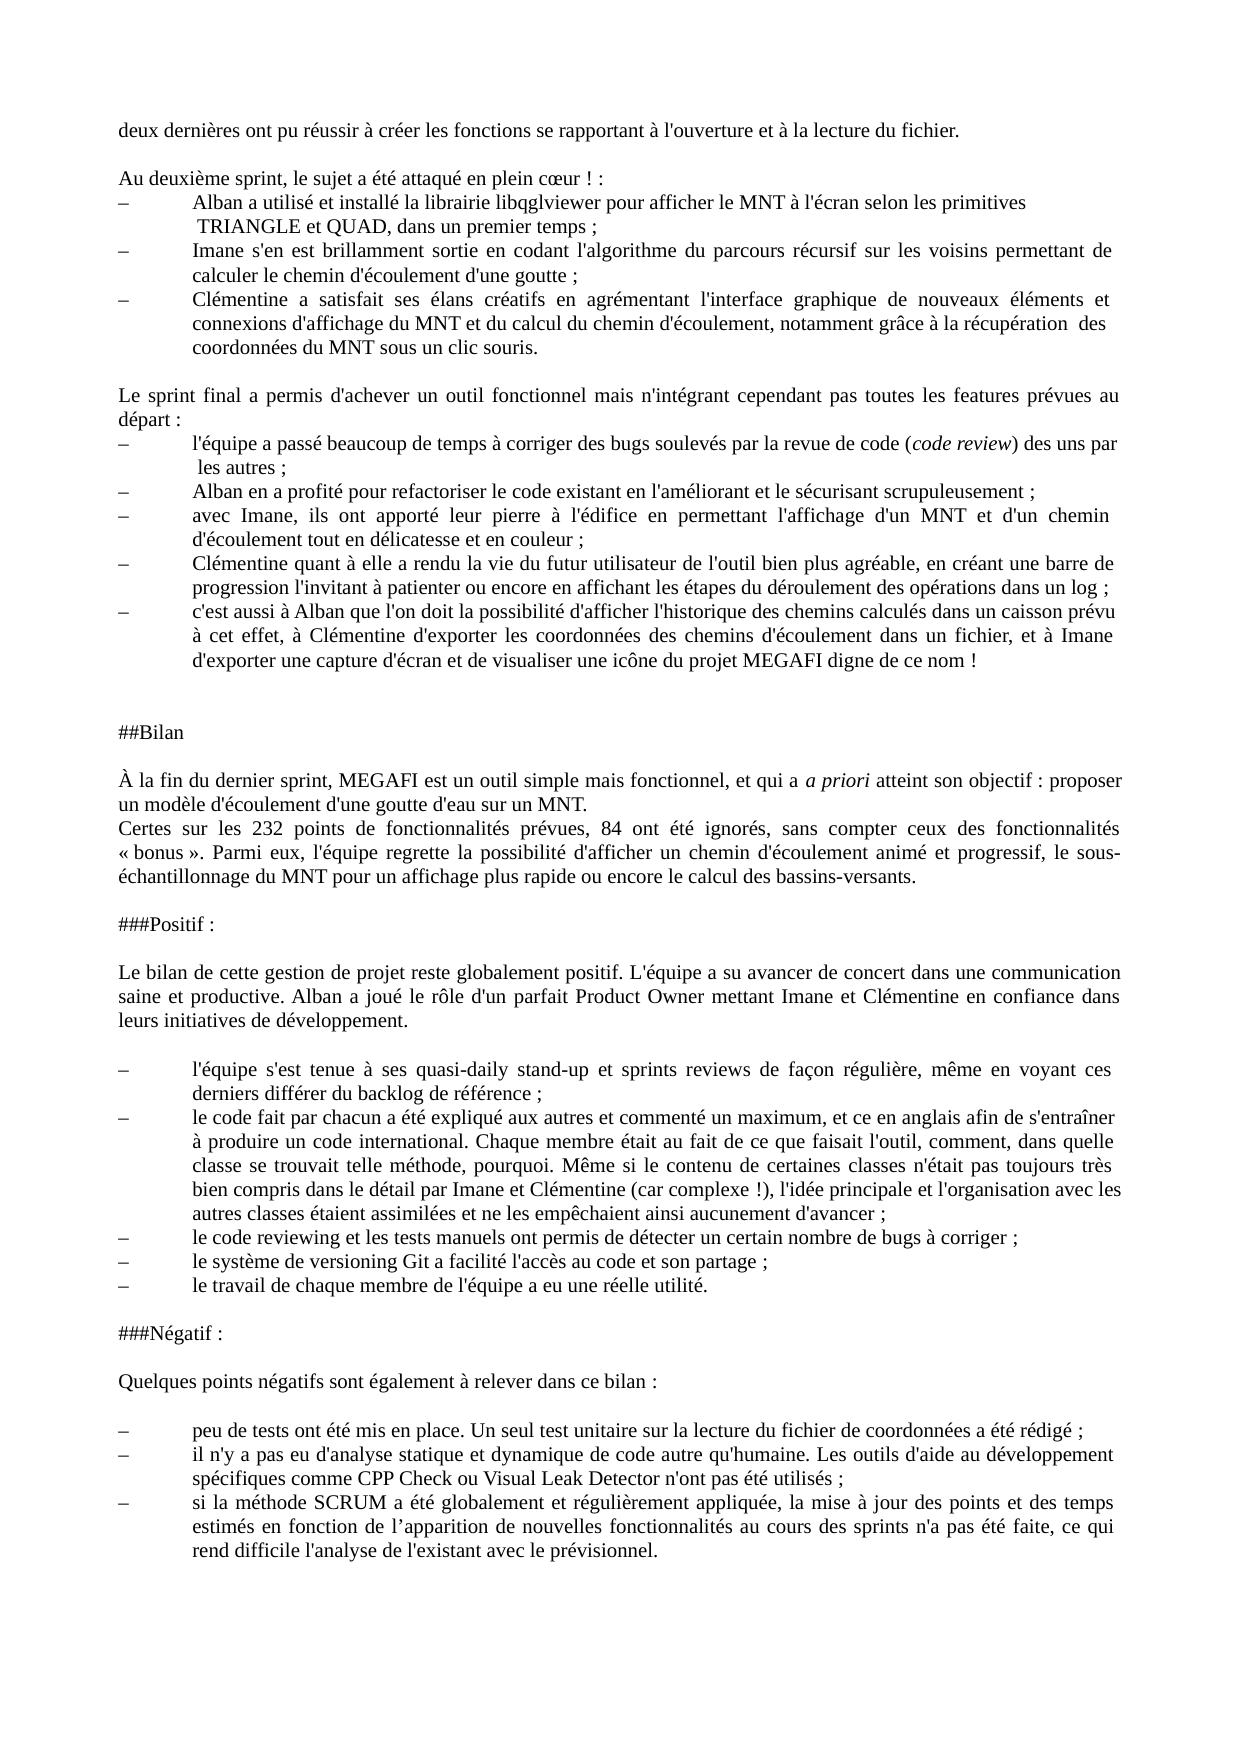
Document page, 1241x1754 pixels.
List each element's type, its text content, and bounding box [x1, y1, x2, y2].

text À la fin du dernier sprint, MEGAFI est un outil simple mais fonctionnel, et qui a a priori atteint son objectif : proposer un modèle d'écoulement d'une goutte d'eau sur un MNT. [118, 768, 1122, 816]
text – Clémentine a satisfait ses élans créatifs en agrémentant l'interface graphique de nouveaux éléments et connexions d'affichage du MNT et du calcul du chemin d'écoulement, notamment grâce à la récupération des coordonnées du MNT sous un clic souris. [118, 287, 1122, 359]
text – si la méthode SCRUM a été globalement et régulièrement appliquée, la mise à jour des points et des temps estimés en fonction de l’apparition de nouvelles fonctionnalités au cours des sprints n'a pas été faite, ce qui rend difficile l'analyse de l'existant avec le prévisionnel. [118, 1490, 1122, 1562]
text TRIANGLE et QUAD, dans un premier temps ; [118, 214, 1122, 238]
text – le travail de chaque membre de l'équipe a eu une réelle utilité. [118, 1273, 1122, 1297]
text Le bilan de cette gestion de projet reste globalement positif. L'équipe a su avancer de concert dans une communication saine et productive. Alban a joué le rôle d'un parfait Product Owner mettant Imane et Clémentine en confiance dans leurs initiatives de développement. [118, 960, 1122, 1032]
text les autres ; [118, 455, 1122, 479]
text – Imane s'en est brillamment sortie en codant l'algorithme du parcours récursif sur les voisins permettant de calculer le chemin d'écoulement d'une goutte ; [118, 238, 1122, 287]
text deux dernières ont pu réussir à créer les fonctions se rapportant à l'ouverture et à la lecture du fichier. [118, 118, 1122, 142]
text – le code reviewing et les tests manuels ont permis de détecter un certain nombre de bugs à corriger ; [118, 1225, 1122, 1249]
text – avec Imane, ils ont apporté leur pierre à l'édifice en permettant l'affichage d'un MNT et d'un chemin d'écoulement tout en délicatesse et en couleur ; [118, 503, 1122, 551]
text ###Négatif : [118, 1321, 1122, 1345]
text Quelques points négatifs sont également à relever dans ce bilan : [118, 1369, 1122, 1393]
text – le système de versioning Git a facilité l'accès au code et son partage ; [118, 1249, 1122, 1273]
text Au deuxième sprint, le sujet a été attaqué en plein cœur ! : [118, 166, 1122, 190]
text – peu de tests ont été mis en place. Un seul test unitaire sur la lecture du fichier de coordonnées a été rédigé ; [118, 1417, 1122, 1442]
text – Alban a utilisé et installé la librairie libqglviewer pour afficher le MNT à l'écran selon les primitives [118, 190, 1122, 214]
text Le sprint final a permis d'achever un outil fonctionnel mais n'intégrant cependant pas toutes les features prévues au départ : [118, 383, 1122, 431]
text – le code fait par chacun a été expliqué aux autres et commenté un maximum, et ce en anglais afin de s'entraîner à produire un code international. Chaque membre était au fait de ce que faisait l'outil, comment, dans quelle classe se trouvait telle méthode, pourquoi. Même si le contenu de certaines classes n'était pas toujours très bien compris dans le détail par Imane et Clémentine (car complexe !), l'idée principale et l'organisation avec les autres classes étaient assimilées et ne les empêchaient ainsi aucunement d'avancer ; [118, 1105, 1122, 1225]
text Certes sur les 232 points de fonctionnalités prévues, 84 ont été ignorés, sans compter ceux des fonctionnalités « bonus ». Parmi eux, l'équipe regrette la possibilité d'afficher un chemin d'écoulement animé et progressif, le sous-échantillonnage du MNT pour un affichage plus rapide ou encore le calcul des bassins-versants. [118, 816, 1122, 888]
text – il n'y a pas eu d'analyse statique et dynamique de code autre qu'humaine. Les outils d'aide au développement spécifiques comme CPP Check ou Visual Leak Detector n'ont pas été utilisés ; [118, 1442, 1122, 1490]
text – Alban en a profité pour refactoriser le code existant en l'améliorant et le sécurisant scrupuleusement ; [118, 479, 1122, 503]
text – c'est aussi à Alban que l'on doit la possibilité d'afficher l'historique des chemins calculés dans un caisson prévu à cet effet, à Clémentine d'exporter les coordonnées des chemins d'écoulement dans un fichier, et à Imane d'exporter une capture d'écran et de visualiser une icône du projet MEGAFI digne de ce nom ! [118, 599, 1122, 672]
text – l'équipe s'est tenue à ses quasi-daily stand-up et sprints reviews de façon régulière, même en voyant ces derniers différer du backlog de référence ; [118, 1057, 1122, 1105]
text ##Bilan [118, 720, 1122, 744]
text – l'équipe a passé beaucoup de temps à corriger des bugs soulevés par la revue de code (code review) des uns par [118, 431, 1122, 455]
text ###Positif : [118, 912, 1122, 936]
text – Clémentine quant à elle a rendu la vie du futur utilisateur de l'outil bien plus agréable, en créant une barre de progression l'invitant à patienter ou encore en affichant les étapes du déroulement des opérations dans un log ; [118, 551, 1122, 599]
